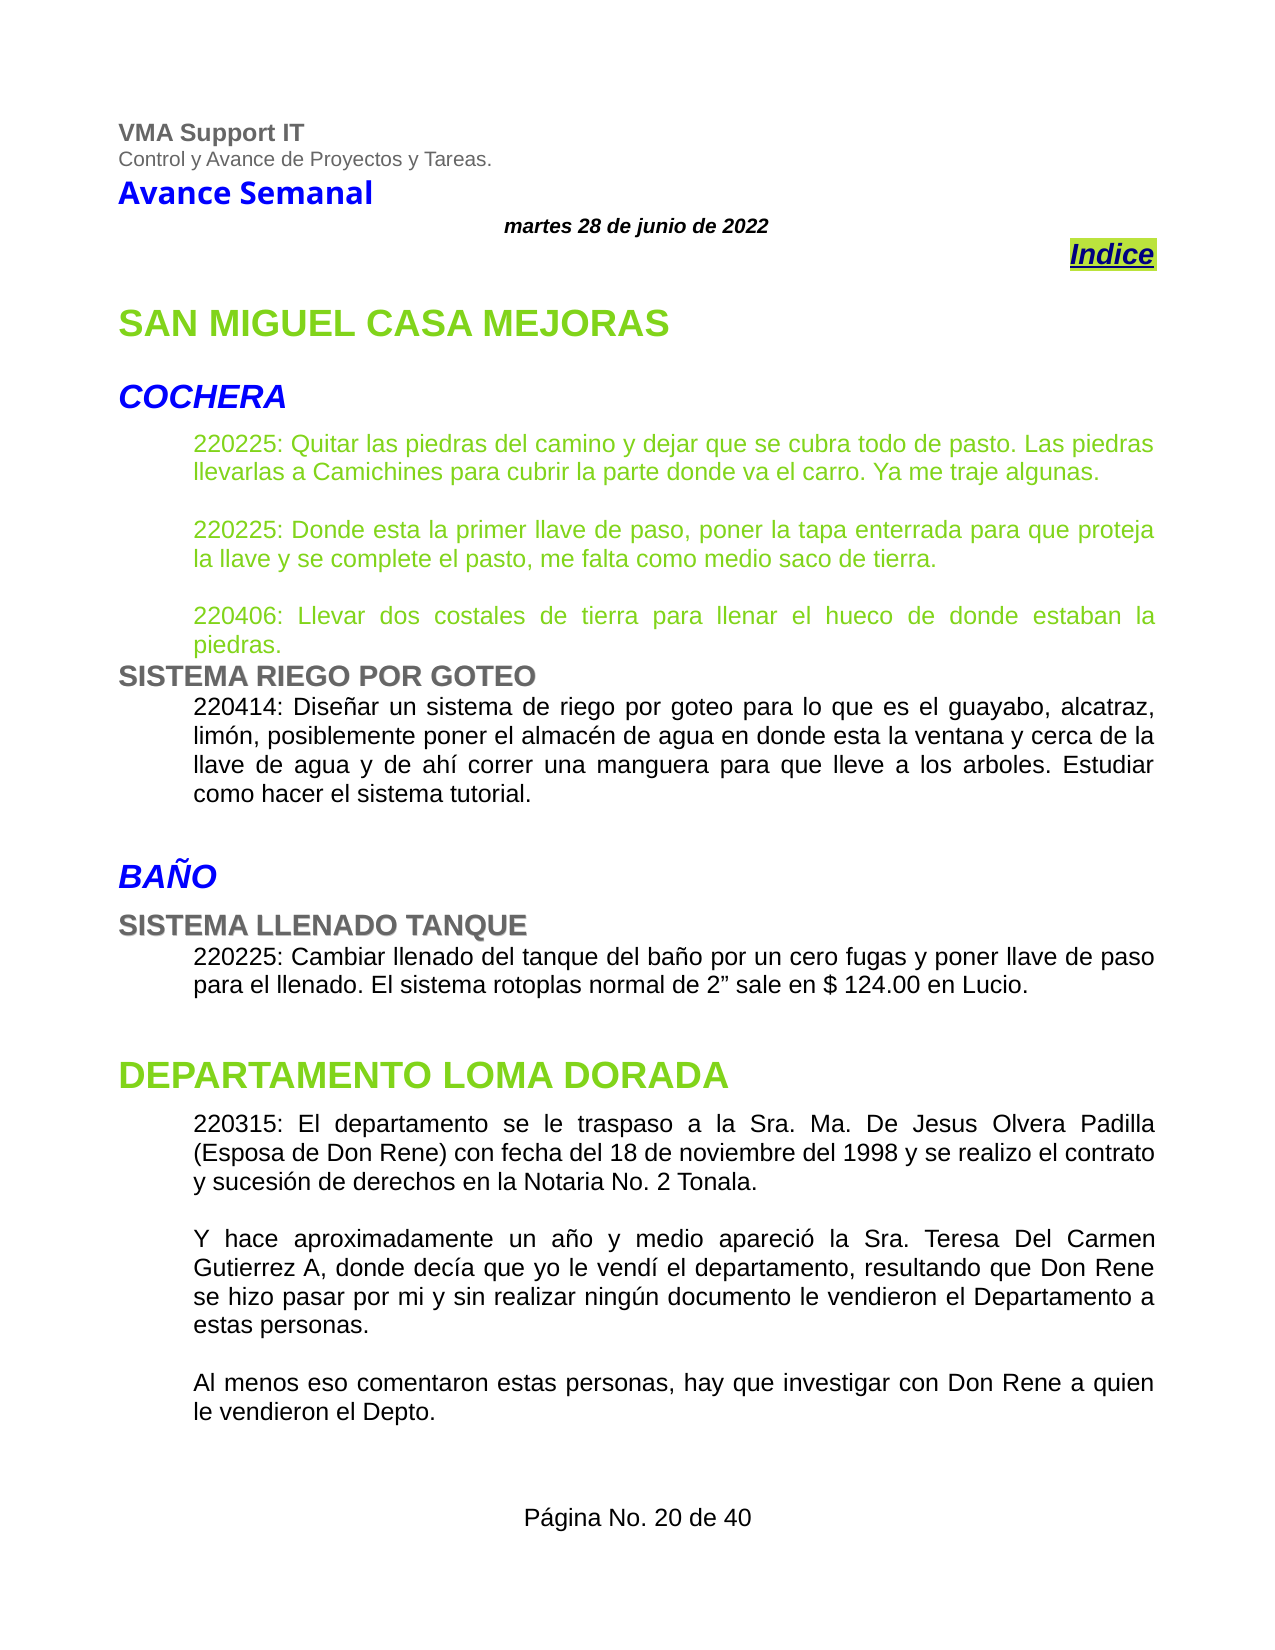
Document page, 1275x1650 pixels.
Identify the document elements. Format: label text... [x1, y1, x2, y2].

text 220225: Donde esta la primer llave de paso, poner la tapa enterrada para que proteja la llave y se complete el pasto, me falta como medio saco de tierra. [193, 515, 1157, 572]
text 220315: El departamento se le traspaso a la Sra. Ma. De Jesus Olvera Padilla (Esposa de Don Rene) con fecha del 18 de noviembre del 1998 y se realizo el contrato y sucesión de derechos en la Notaria No. 2 Tonala. [193, 1109, 1157, 1195]
text 220414: Diseñar un sistema de riego por goteo para lo que es el guayabo, alcatraz, limón, posiblemente poner el almacén de agua en donde esta la ventana y cerca de la llave de agua y de ahí correr una manguera para que lleve a los arboles. Estudiar como hacer el sistema tutorial. [193, 692, 1157, 807]
subtitle SISTEMA RIEGO POR GOTEO [118, 658, 1157, 692]
text 220225: Cambiar llenado del tanque del baño por un cero fugas y poner llave de paso para el llenado. El sistema rotoplas normal de 2” sale en $ 124.00 en Lucio. [193, 942, 1157, 999]
text Al menos eso comentaron estas personas, hay que investigar con Don Rene a quien le vendieron el Depto. [193, 1368, 1157, 1425]
text Y hace aproximadamente un año y medio apareció la Sra. Teresa Del Carmen Gutierrez A, donde decía que yo le vendí el departamento, resultando que Don Rene se hizo pasar por mi y sin realizar ningún documento le vendieron el Departamento a estas personas. [193, 1224, 1157, 1339]
subtitle SAN MIGUEL CASA MEJORAS [118, 300, 1157, 344]
subtitle SISTEMA LLENADO TANQUE [118, 908, 1157, 942]
text 220225: Quitar las piedras del camino y dejar que se cubra todo de pasto. Las piedras llevarlas a Camichines para cubrir la parte donde va el carro. Ya me traje algunas. [193, 428, 1157, 486]
subtitle COCHERA [118, 377, 1157, 416]
subtitle DEPARTAMENTO LOMA DORADA [118, 1053, 1157, 1097]
subtitle BAÑO [118, 857, 1157, 896]
text 220406: Llevar dos costales de tierra para llenar el hueco de donde estaban la piedras. [193, 601, 1157, 658]
